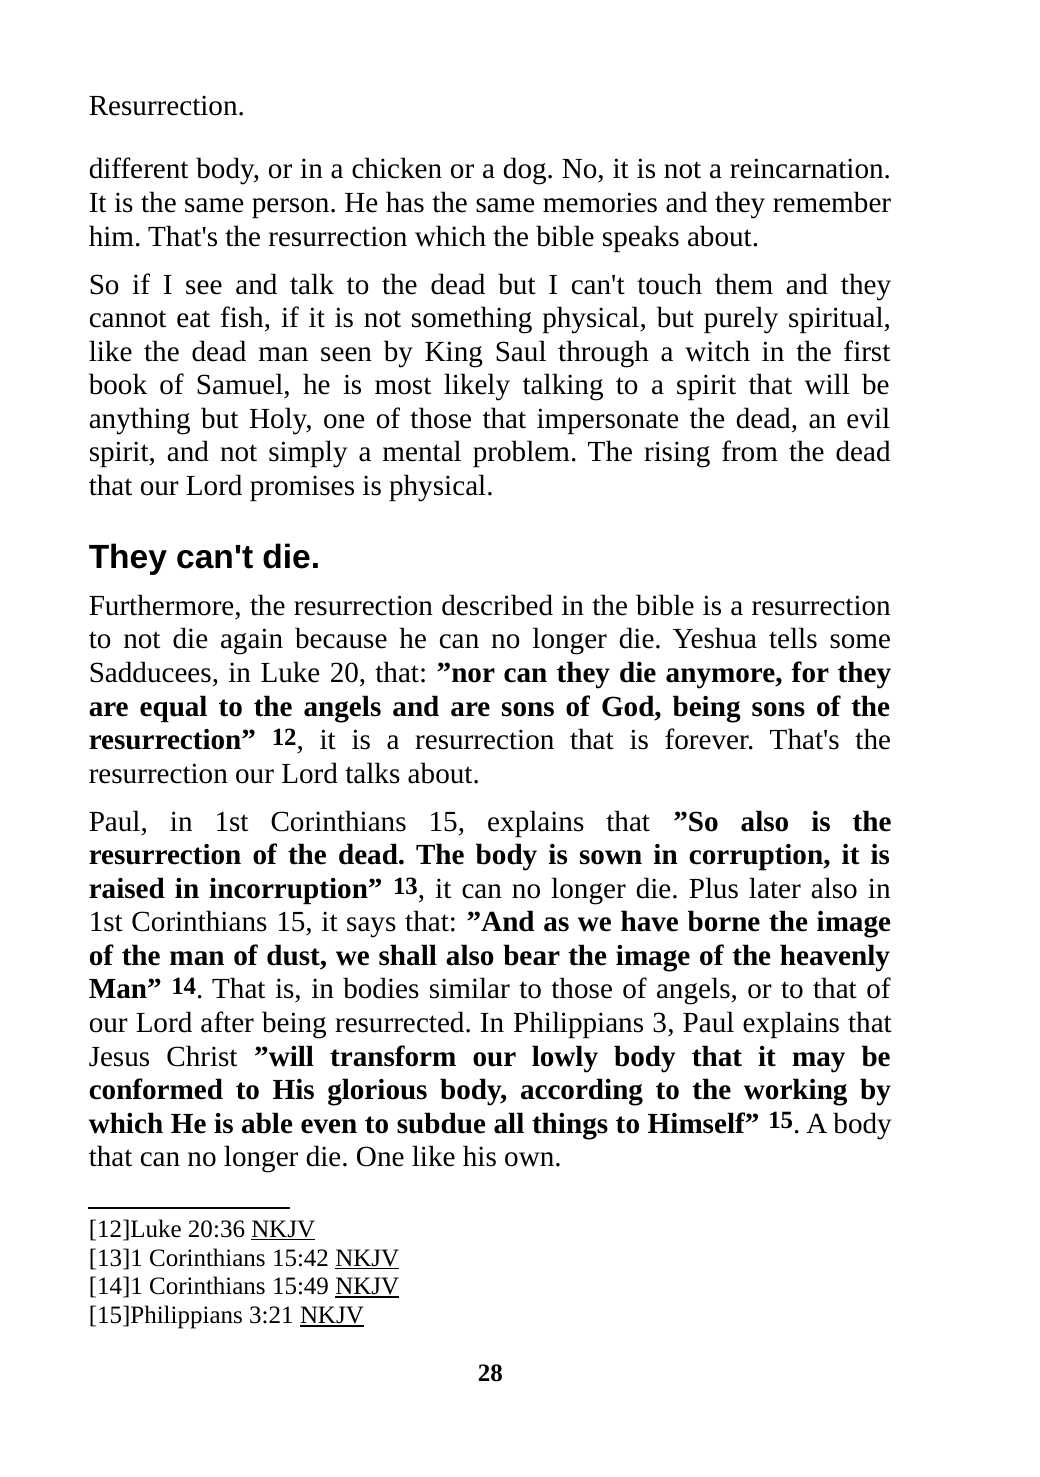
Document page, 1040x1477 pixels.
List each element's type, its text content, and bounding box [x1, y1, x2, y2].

text 1 Corinthians 15:49 NKJV [88, 1271, 892, 1300]
text different body, or in a chicken or a dog. No, it is not a reincarnation. It is the same person. He has the same memories and they remember him. That's the resurrection which the bible speaks about. [88, 152, 892, 252]
text Furthermore, the resurrection described in the bible is a resurrection to not die again because he can no longer die. Yeshua tells some Sadducees, in Luke 20, that: ”nor can they die anymore, for they are equal to the angels and are sons of God, being sons of the resurrection” , it is a resurrection that is forever. That's the resurrection our Lord talks about. [88, 588, 892, 789]
text 1 Corinthians 15:42 NKJV [88, 1243, 892, 1271]
subtitle They can't die. [88, 537, 892, 576]
text Luke 20:36 NKJV [88, 1214, 892, 1243]
text Paul, in 1st Corinthians 15, explains that ”So also is the resurrection of the dead. The body is sown in corruption, it is raised in incorruption” , it can no longer die. Plus later also in 1st Corinthians 15, it says that: ”And as we have borne the image of the man of dust, we shall also bear the image of the heavenly Man” . That is, in bodies similar to those of angels, or to that of our Lord after being resurrected. In Philippians 3, Paul explains that Jesus Christ ”will transform our lowly body that it may be conformed to His glorious body, according to the working by which He is able even to subdue all things to Himself” . A body that can no longer die. One like his own. [88, 804, 892, 1173]
text So if I see and talk to the dead but I can't touch them and they cannot eat fish, if it is not something physical, but purely spiritual, like the dead man seen by King Saul through a witch in the first book of Samuel, he is most likely talking to a spirit that will be anything but Holy, one of those that impersonate the dead, an evil spirit, and not simply a mental problem. The rising from the dead that our Lord promises is physical. [88, 267, 892, 502]
text Philippians 3:21 NKJV [88, 1300, 892, 1329]
